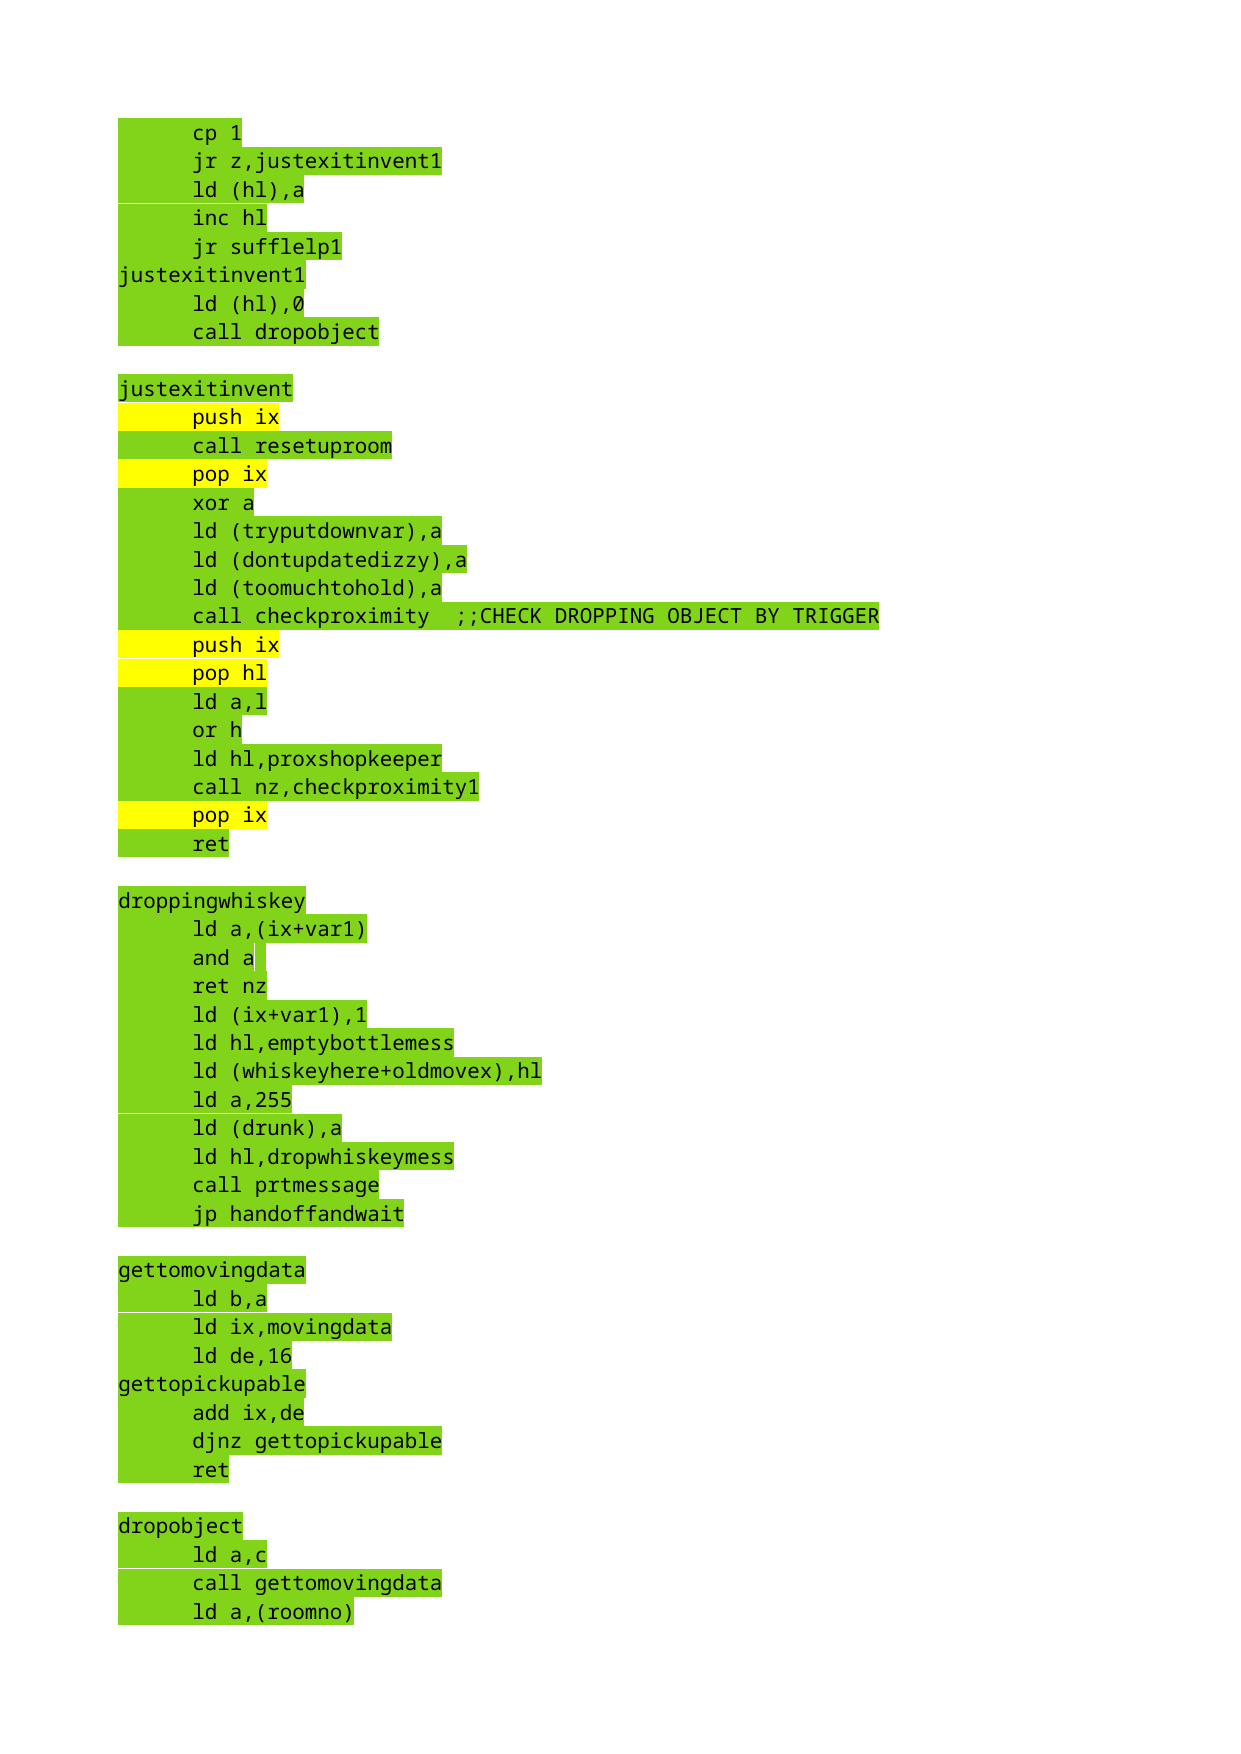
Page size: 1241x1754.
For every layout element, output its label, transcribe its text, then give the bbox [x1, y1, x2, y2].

text and a [118, 943, 1122, 971]
text dropobject [118, 1512, 1122, 1540]
text ld a,l [118, 687, 1122, 715]
text pop ix [118, 459, 1122, 488]
text call resetuproom [118, 431, 1122, 459]
text ld (dontupdatedizzy),a [118, 545, 1122, 573]
text or h [118, 715, 1122, 744]
text gettomovingdata [118, 1256, 1122, 1284]
text ld (tryputdownvar),a [118, 516, 1122, 545]
text ld de,16 [118, 1341, 1122, 1369]
text pop hl [118, 658, 1122, 687]
text ld hl,dropwhiskeymess [118, 1142, 1122, 1170]
text ld b,a [118, 1284, 1122, 1312]
text jr z,justexitinvent1 [118, 147, 1122, 175]
text call prtmessage [118, 1170, 1122, 1199]
text ld a,(ix+var1) [118, 914, 1122, 943]
text call gettomovingdata [118, 1568, 1122, 1597]
text justexitinvent [118, 374, 1122, 402]
text ld (toomuchtohold),a [118, 573, 1122, 602]
text jr sufflelp1 [118, 232, 1122, 260]
text ld hl,proxshopkeeper [118, 744, 1122, 772]
text ld (drunk),a [118, 1113, 1122, 1142]
text inc hl [118, 203, 1122, 232]
text ret [118, 829, 1122, 857]
text gettopickupable [118, 1369, 1122, 1398]
text droppingwhiskey [118, 886, 1122, 914]
text ld (whiskeyhere+oldmovex),hl [118, 1057, 1122, 1085]
text ld (hl),a [118, 175, 1122, 203]
text push ix [118, 630, 1122, 658]
text justexitinvent1 [118, 260, 1122, 289]
text ld hl,emptybottlemess [118, 1028, 1122, 1057]
text xor a [118, 488, 1122, 516]
text push ix [118, 402, 1122, 431]
text ret nz [118, 971, 1122, 1000]
text pop ix [118, 801, 1122, 829]
text call dropobject [118, 317, 1122, 346]
text cp 1 [118, 118, 1122, 147]
text ld (hl),0 [118, 289, 1122, 317]
text ld (ix+var1),1 [118, 1000, 1122, 1028]
text add ix,de [118, 1398, 1122, 1426]
text ld a,(roomno) [118, 1597, 1122, 1625]
text ret [118, 1455, 1122, 1483]
text call checkproximity ;;CHECK DROPPING OBJECT BY TRIGGER [118, 602, 1122, 630]
text call nz,checkproximity1 [118, 772, 1122, 801]
text ld ix,movingdata [118, 1312, 1122, 1341]
text ld a,c [118, 1540, 1122, 1568]
text djnz gettopickupable [118, 1426, 1122, 1455]
text jp handoffandwait [118, 1199, 1122, 1227]
text ld a,255 [118, 1085, 1122, 1113]
